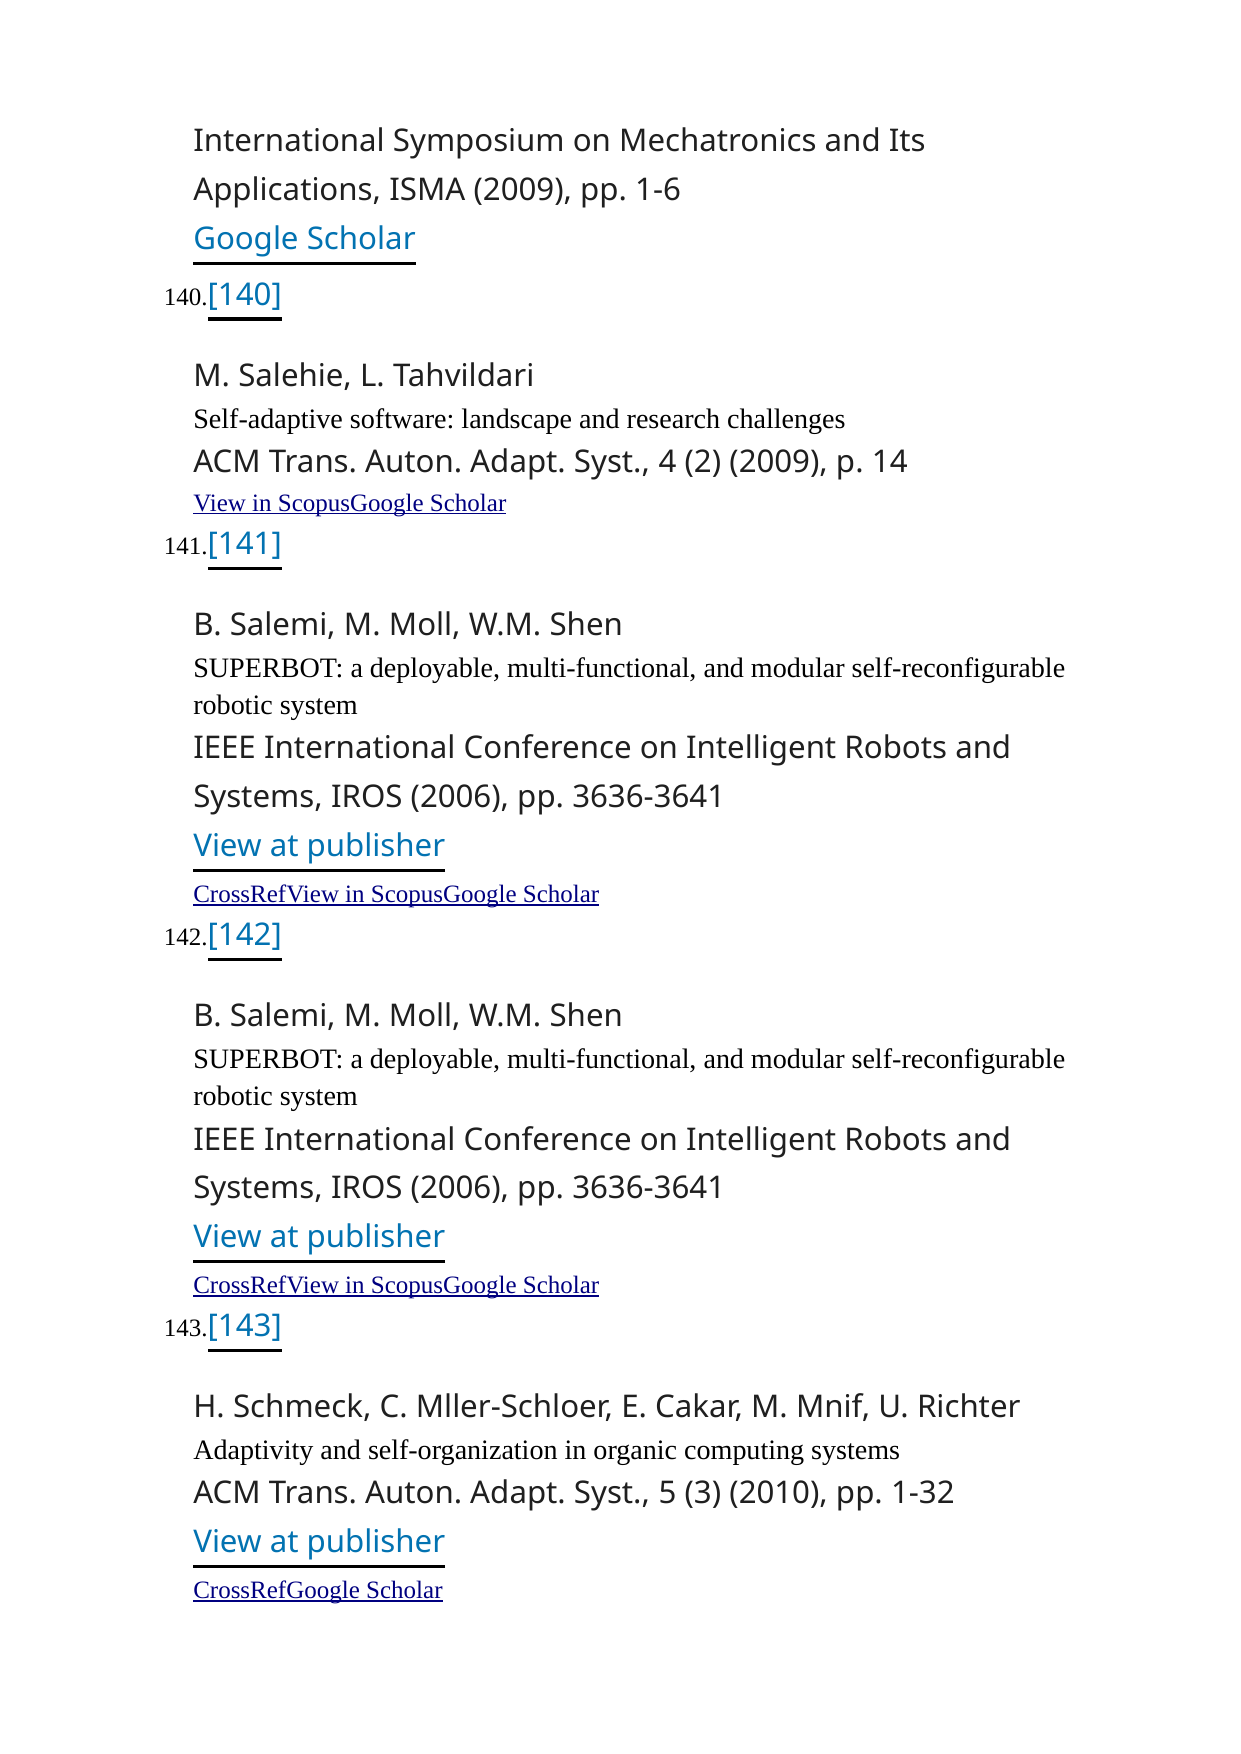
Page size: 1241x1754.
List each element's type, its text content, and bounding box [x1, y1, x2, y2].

list [143] [193, 1303, 1122, 1352]
list Google Scholar [193, 216, 1084, 265]
list IEEE International Conference on Intelligent Robots and Systems, IROS (2006), pp. 3636-3641 [193, 1116, 1122, 1208]
list IEEE International Conference on Intelligent Robots and Systems, IROS (2006), pp. 3636-3641 [193, 725, 1122, 817]
list M. Salehie, L. Tahvildari [193, 353, 1122, 396]
list Adaptivity and self-organization in organic computing systems [193, 1433, 1122, 1466]
list CrossRefGoogle Scholar [193, 1575, 1084, 1604]
list View at publisher [193, 1214, 1084, 1263]
list CrossRefView in ScopusGoogle Scholar [193, 1270, 1084, 1299]
list [141] [193, 521, 1122, 570]
list H. Schmeck, C. Mller-Schloer, E. Cakar, M. Mnif, U. Richter [193, 1384, 1122, 1427]
list [140] [193, 272, 1122, 321]
list Self-adaptive software: landscape and research challenges [193, 402, 1122, 434]
list ACM Trans. Auton. Adapt. Syst., 4 (2) (2009), p. 14 [193, 439, 1122, 482]
list B. Salemi, M. Moll, W.M. Shen [193, 602, 1122, 644]
list SUPERBOT: a deployable, multi-functional, and modular self-reconfigurable robotic system [193, 651, 1122, 721]
list View at publisher [193, 1519, 1084, 1568]
list B. Salemi, M. Moll, W.M. Shen [193, 993, 1122, 1036]
list [142] [193, 912, 1122, 961]
list View in ScopusGoogle Scholar [193, 488, 1084, 517]
list ACM Trans. Auton. Adapt. Syst., 5 (3) (2010), pp. 1-32 [193, 1470, 1122, 1513]
list SUPERBOT: a deployable, multi-functional, and modular self-reconfigurable robotic system [193, 1042, 1122, 1112]
list View at publisher [193, 823, 1084, 872]
list CrossRefView in ScopusGoogle Scholar [193, 879, 1084, 908]
list International Symposium on Mechatronics and Its Applications, ISMA (2009), pp. 1-6 [193, 118, 1122, 210]
